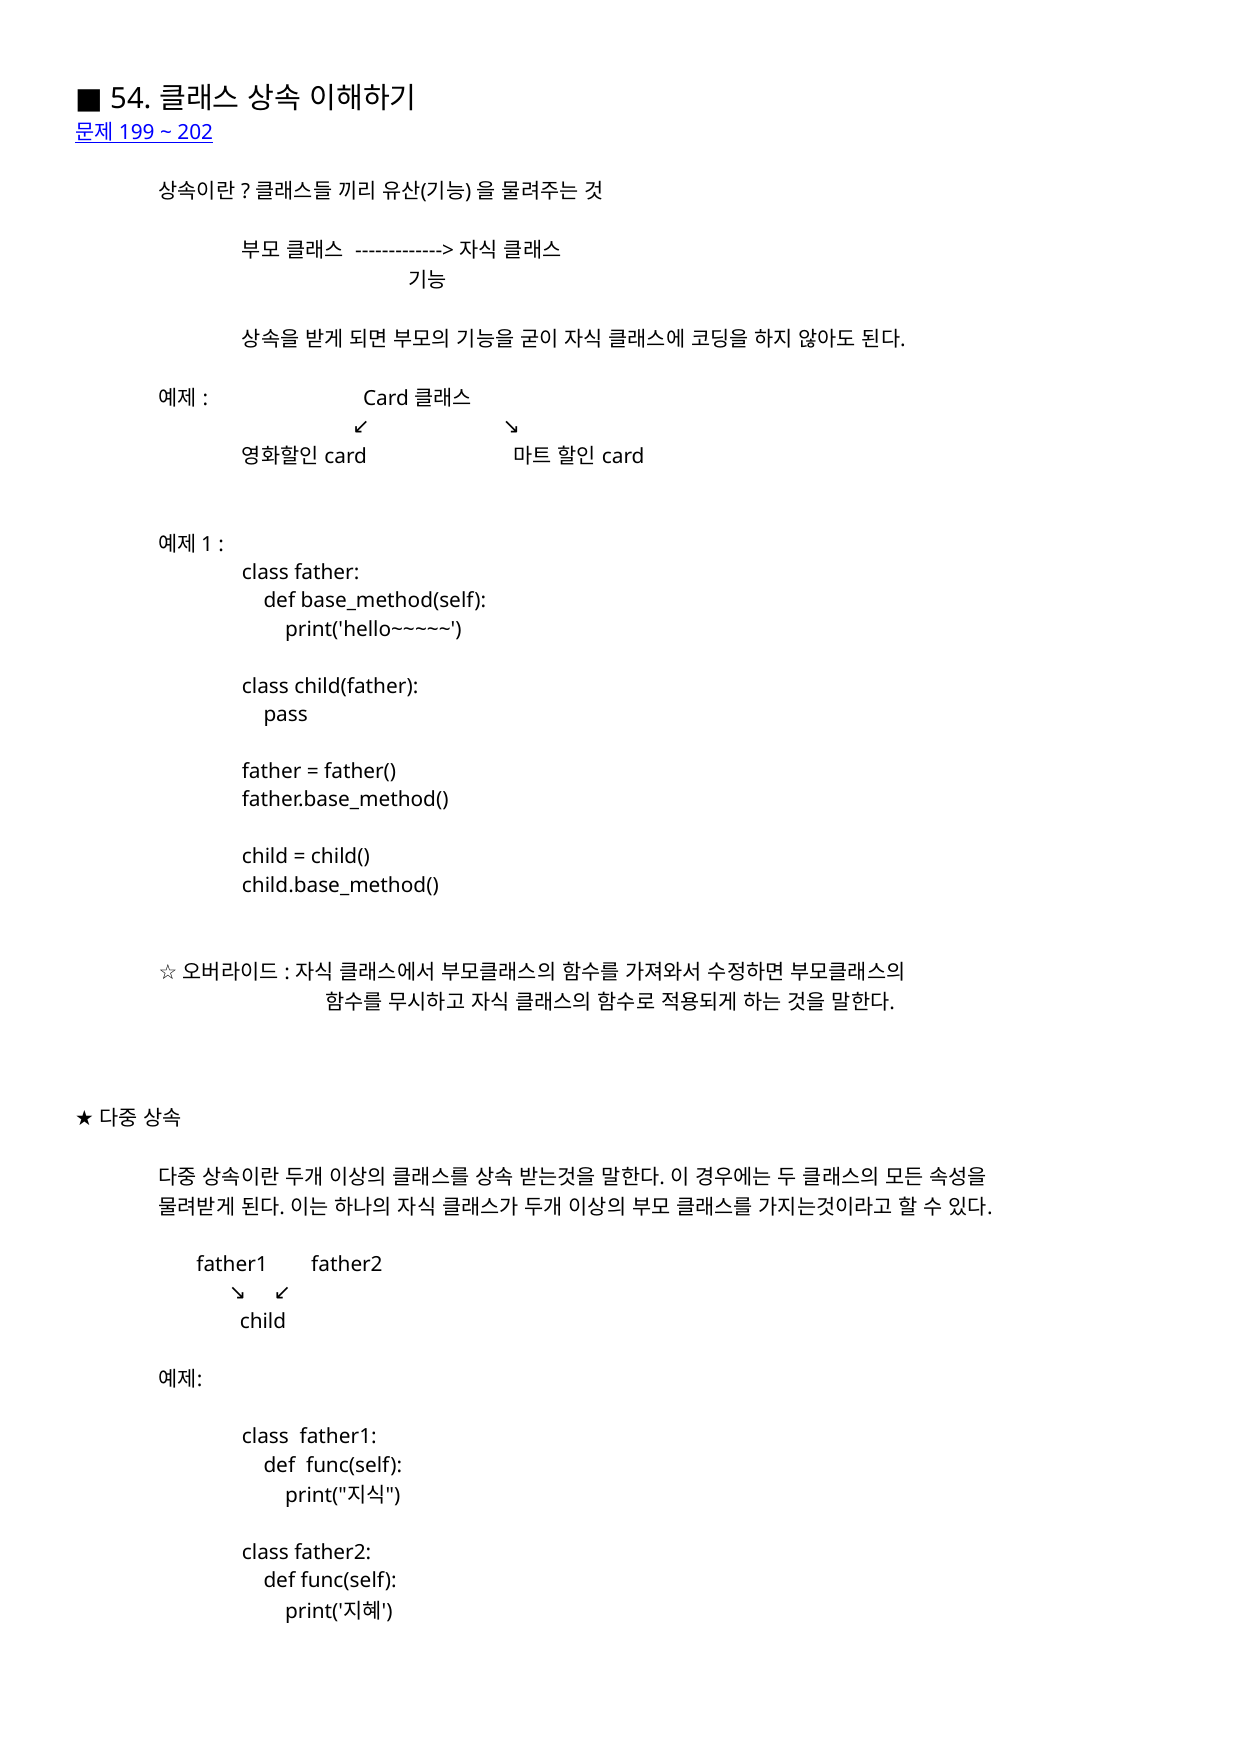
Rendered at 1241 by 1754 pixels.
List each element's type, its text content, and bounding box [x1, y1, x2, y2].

subtitle ■ 54. 클래스 상속 이해하기 [75, 75, 1165, 117]
text def func(self): [75, 1450, 1165, 1478]
text class father2: [75, 1537, 1165, 1566]
text def func(self): [75, 1566, 1165, 1594]
text 부모 클래스 -------------> 자식 클래스 [75, 233, 1165, 263]
text father.base_method() [75, 784, 1165, 813]
text 상속이란 ? 클래스들 끼리 유산(기능) 을 물려주는 것 [75, 174, 1165, 204]
text def base_method(self): [75, 586, 1165, 614]
text 물려받게 된다. 이는 하나의 자식 클래스가 두개 이상의 부모 클래스를 가지는것이라고 할 수 있다. [75, 1190, 1165, 1221]
text print('hello~~~~~') [75, 614, 1165, 642]
text pass [75, 699, 1165, 728]
text class father: [75, 557, 1165, 586]
text ↘ ↙ [75, 1277, 1165, 1306]
text father = father() [75, 756, 1165, 784]
text ↙ ↘ [75, 411, 1165, 439]
text 영화할인 card 마트 할인 card [75, 439, 1165, 470]
text child.base_method() [75, 870, 1165, 898]
text ★ 다중 상속 [75, 1101, 1165, 1131]
text 문제 199 ~ 202 [75, 117, 1165, 146]
text 다중 상속이란 두개 이상의 클래스를 상속 받는것을 말한다. 이 경우에는 두 클래스의 모든 속성을 [75, 1160, 1165, 1190]
text child [75, 1306, 1165, 1334]
text father1 father2 [75, 1249, 1165, 1277]
text ☆ 오버라이드 : 자식 클래스에서 부모클래스의 함수를 가져와서 수정하면 부모클래스의 [75, 955, 1165, 986]
text 함수를 무시하고 자식 클래스의 함수로 적용되게 하는 것을 말한다. [242, 986, 1165, 1016]
text class child(father): [75, 671, 1165, 699]
text 예제1 : [75, 527, 1165, 557]
text 예제: [75, 1363, 1165, 1393]
text 상속을 받게 되면 부모의 기능을 굳이 자식 클래스에 코딩을 하지 않아도 된다. [75, 322, 1165, 352]
text 예제 : Card 클래스 [75, 381, 1165, 411]
text print('지혜') [75, 1594, 1165, 1624]
text class father1: [75, 1421, 1165, 1450]
text print("지식") [75, 1478, 1165, 1509]
text child = child() [75, 841, 1165, 870]
text 기능 [75, 263, 1165, 294]
